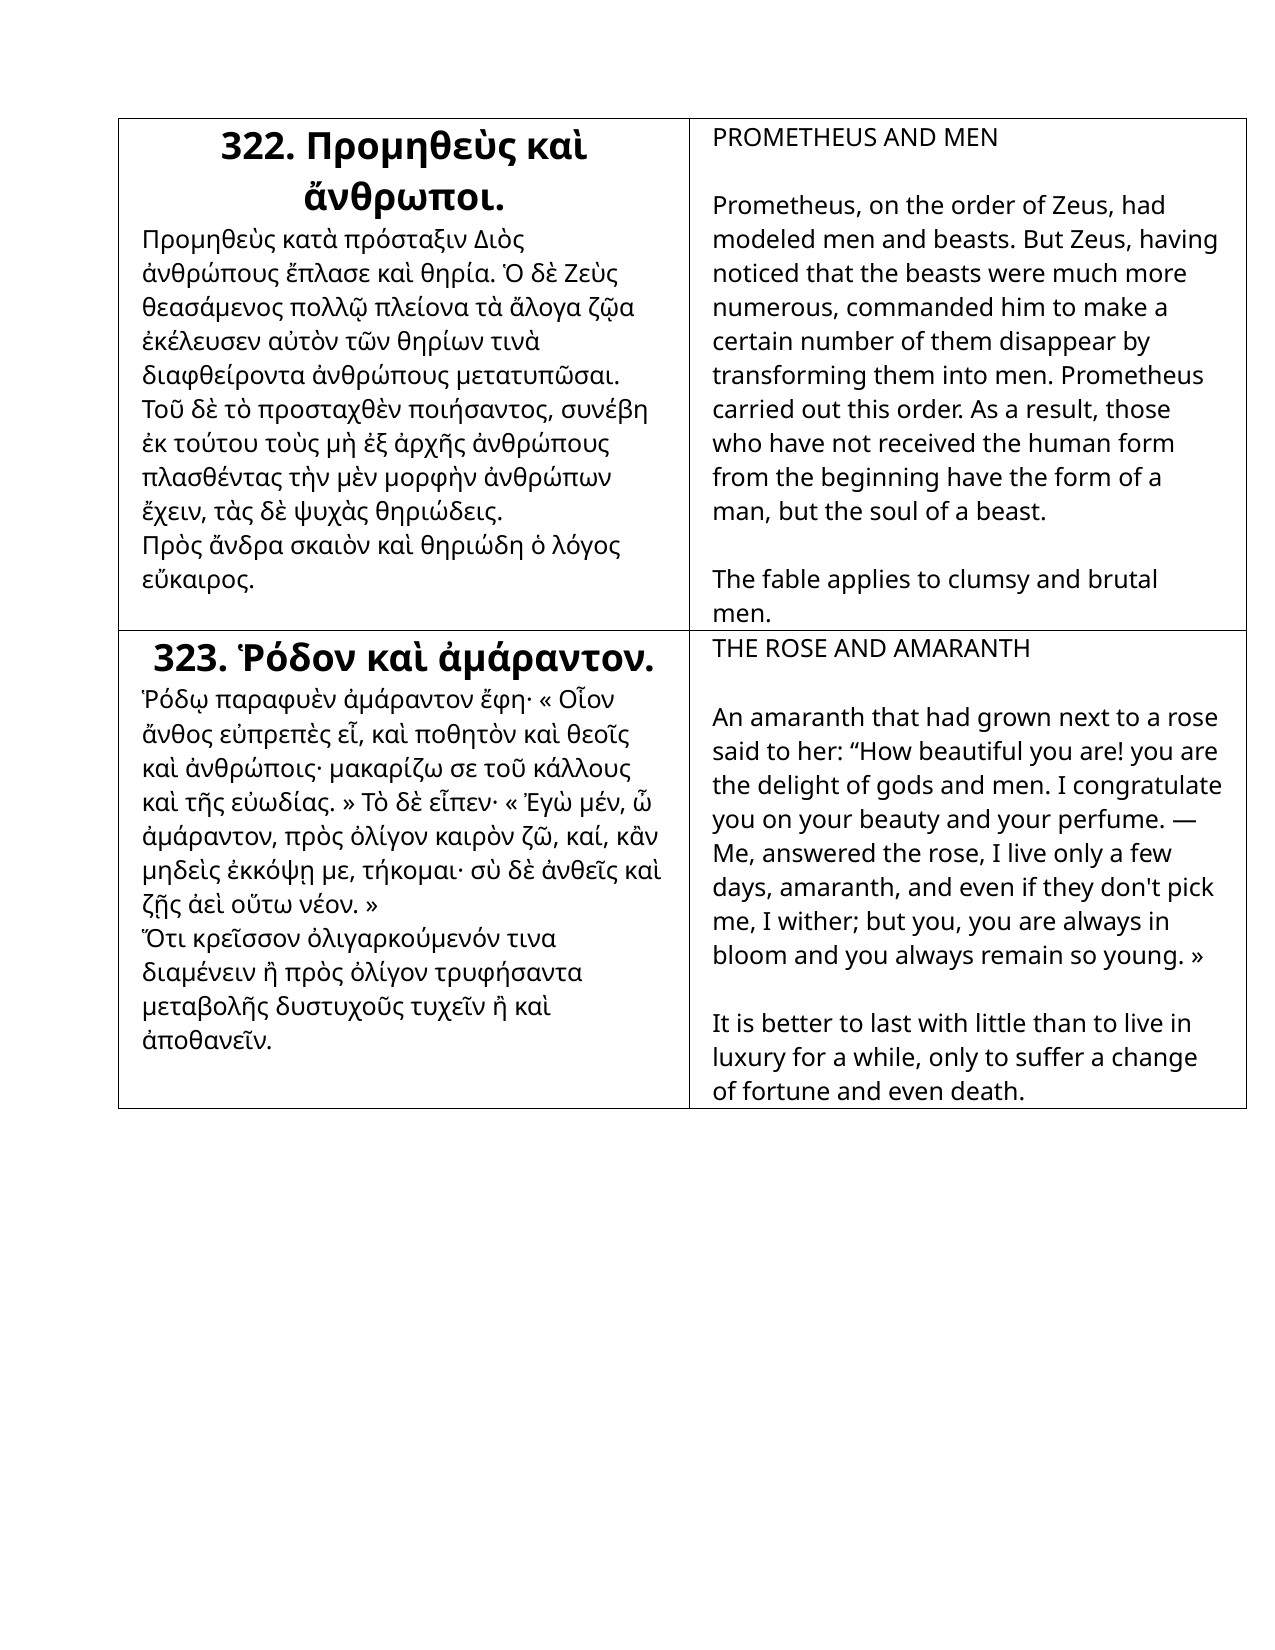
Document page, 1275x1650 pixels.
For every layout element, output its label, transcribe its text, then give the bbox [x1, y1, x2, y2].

table_cell PROMETHEUS AND MEN Prometheus, on the order of Zeus, had modeled men and beasts. But Zeus, having noticed that the beasts were much more numerous, commanded him to make a certain number of them disappear by transforming them into men. Prometheus carried out this order. As a result, those who have not received the human form from the beginning have the form of a man, but the soul of a beast. The fable applies to clumsy and brutal men. [690, 119, 1246, 630]
table_cell 323. Ῥόδον καὶ ἀμάραντον. Ῥόδῳ παραφυὲν ἀμάραντον ἔφη· « Οἷον ἄνθος εὐπρεπὲς εἶ, καὶ ποθητὸν καὶ θεοῖς καὶ ἀνθρώποις· μακαρίζω σε τοῦ κάλλους καὶ τῆς εὐωδίας. » Τὸ δὲ εἶπεν· « Ἐγὼ μέν, ὦ ἀμάραντον, πρὸς ὀλίγον καιρὸν ζῶ, καί, κἂν μηδεὶς ἐκκόψῃ με, τήκομαι· σὺ δὲ ἀνθεῖς καὶ ζῇς ἀεὶ οὕτω νέον. » Ὅτι κρεῖσσον ὀλιγαρκούμενόν τινα διαμένειν ἢ πρὸς ὀλίγον τρυφήσαντα μεταβολῆς δυστυχοῦς τυχεῖν ἢ καὶ ἀποθανεῖν. [119, 631, 689, 1108]
table_cell THE ROSE AND AMARANTH An amaranth that had grown next to a rose said to her: “How beautiful you are! you are the delight of gods and men. I congratulate you on your beauty and your perfume. — Me, answered the rose, I live only a few days, amaranth, and even if they don't pick me, I wither; but you, you are always in bloom and you always remain so young. » It is better to last with little than to live in luxury for a while, only to suffer a change of fortune and even death. [690, 631, 1246, 1108]
table_cell 322. Προμηθεὺς καὶ ἄνθρωποι. Προμηθεὺς κατὰ πρόσταξιν Διὸς ἀνθρώπους ἔπλασε καὶ θηρία. Ὁ δὲ Ζεὺς θεασάμενος πολλῷ πλείονα τὰ ἄλογα ζῷα ἐκέλευσεν αὐτὸν τῶν θηρίων τινὰ διαφθείροντα ἀνθρώπους μετατυπῶσαι. Τοῦ δὲ τὸ προσταχθὲν ποιήσαντος, συνέβη ἐκ τούτου τοὺς μὴ ἐξ ἀρχῆς ἀνθρώπους πλασθέντας τὴν μὲν μορφὴν ἀνθρώπων ἔχειν, τὰς δὲ ψυχὰς θηριώδεις. Πρὸς ἄνδρα σκαιὸν καὶ θηριώδη ὁ λόγος εὔκαιρος. [119, 119, 689, 630]
